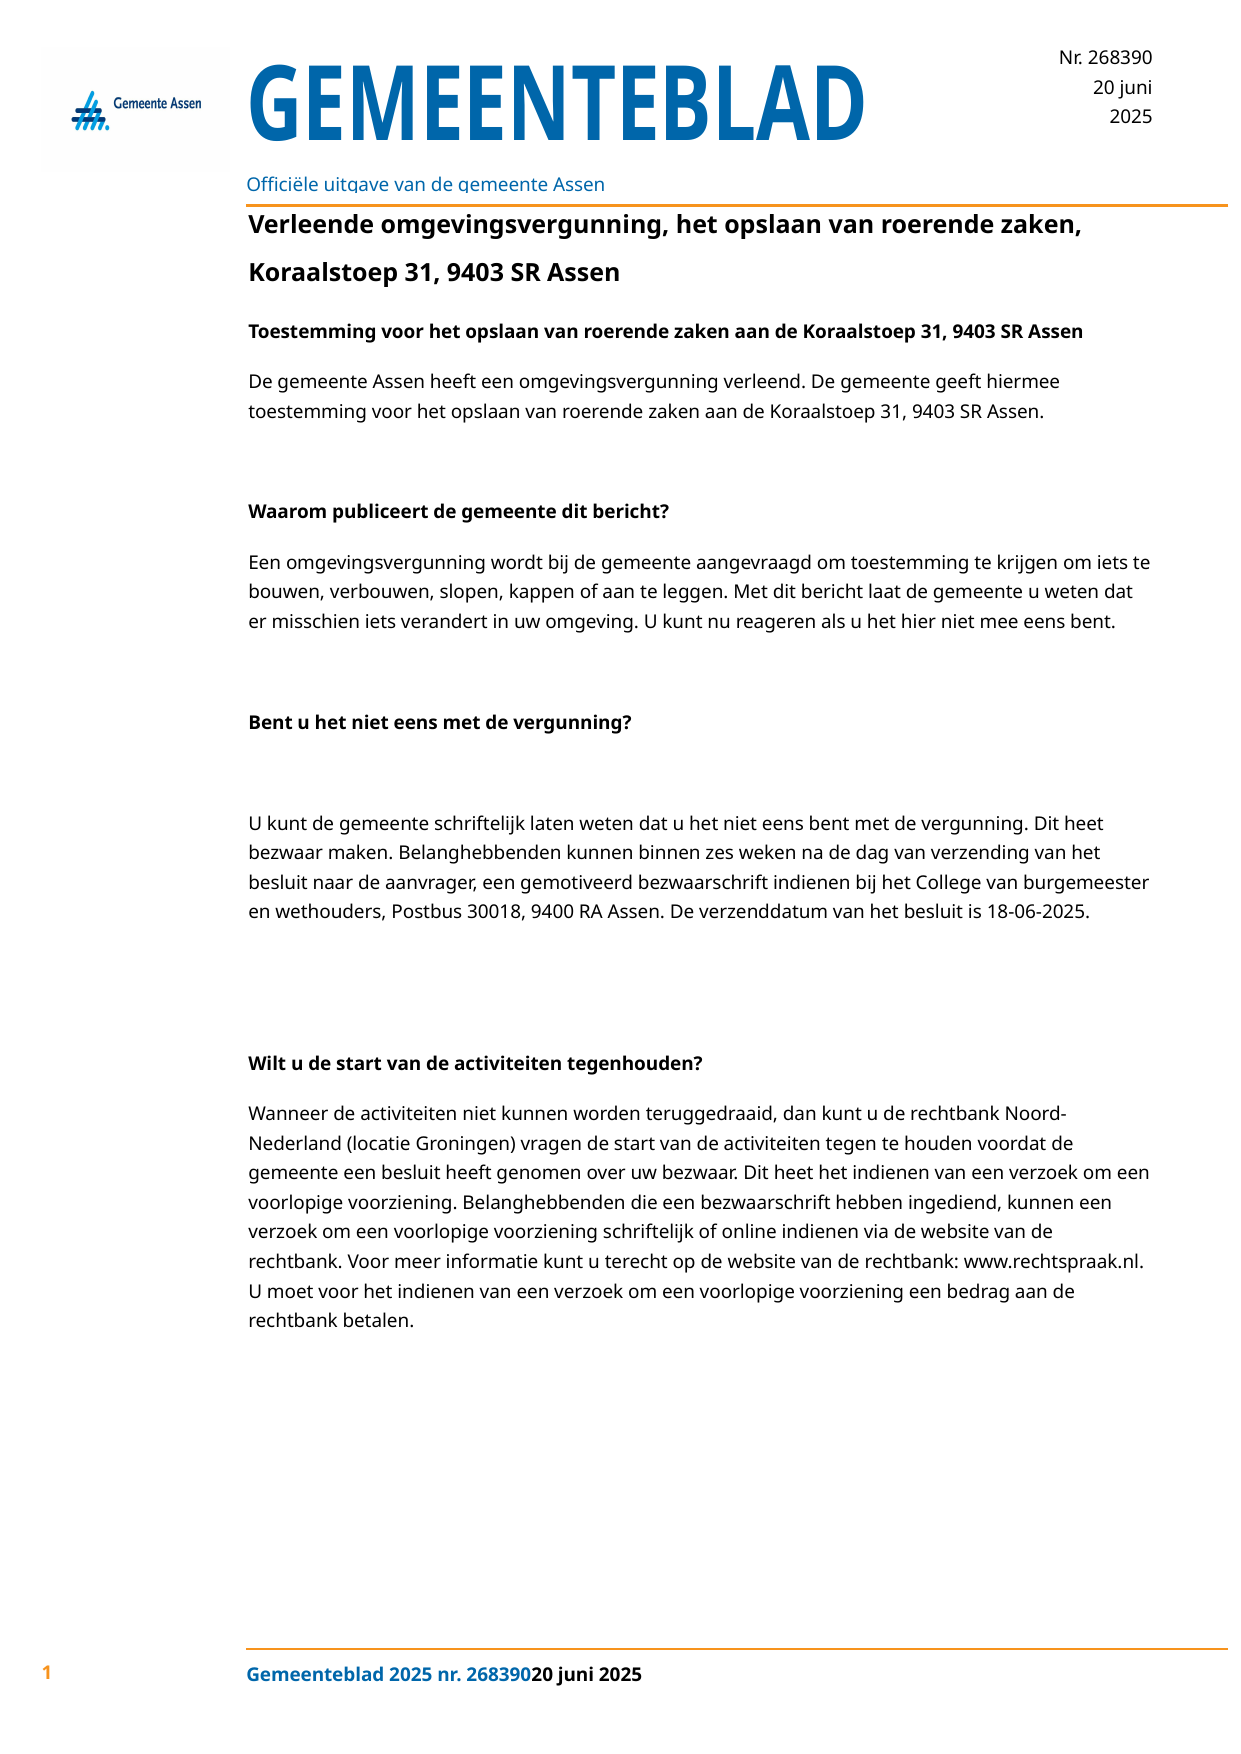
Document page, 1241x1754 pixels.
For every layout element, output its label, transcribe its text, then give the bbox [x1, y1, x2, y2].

picture [41, 47, 231, 172]
text Toestemming voor het opslaan van roerende zaken aan de Koraalstoep 31, 9403 SR Assen [248, 318, 1152, 344]
text Wanneer de activiteiten niet kunnen worden teruggedraaid, dan kunt u de rechtbank Noord-Nederland (locatie Groningen) vragen de start van de activiteiten tegen te houden voordat de gemeente een besluit heeft genomen over uw bezwaar. Dit heet het indienen van een verzoek om een voorlopige voorziening. Belanghebbenden die een bezwaarschrift hebben ingediend, kunnen een verzoek om een voorlopige voorziening schriftelijk of online indienen via de website van de rechtbank. Voor meer informatie kunt u terecht op de website van de rechtbank: www.rechtspraak.nl. U moet voor het indienen van een verzoek om een voorlopige voorziening een bedrag aan de rechtbank betalen. [248, 1100, 1152, 1333]
text Verleende omgevingsvergunning, het opslaan van roerende zaken, Koraalstoep 31, 9403 SR Assen [248, 207, 1152, 288]
text Bent u het niet eens met de vergunning? [248, 709, 1152, 735]
text De gemeente Assen heeft een omgevingsvergunning verleend. De gemeente geeft hiermee toestemming voor het opslaan van roerende zaken aan de Koraalstoep 31, 9403 SR Assen. [248, 368, 1152, 424]
text Wilt u de start van de activiteiten tegenhouden? [248, 1050, 1152, 1076]
text Waarom publiceert de gemeente dit bericht? [248, 499, 1152, 524]
text Een omgevingsvergunning wordt bij de gemeente aangevraagd om toestemming te krijgen om iets te bouwen, verbouwen, slopen, kappen of aan te leggen. Met dit bericht laat de gemeente u weten dat er misschien iets verandert in uw omgeving. U kunt nu reageren als u het hier niet mee eens bent. [248, 549, 1152, 634]
text U kunt de gemeente schriftelijk laten weten dat u het niet eens bent met de vergunning. Dit heet bezwaar maken. Belanghebbenden kunnen binnen zes weken na de dag van verzending van het besluit naar de aanvrager, een gemotiveerd bezwaarschrift indienen bij het College van burgemeester en wethouders, Postbus 30018, 9400 RA Assen. De verzenddatum van het besluit is 18-06-2025. [248, 810, 1152, 924]
